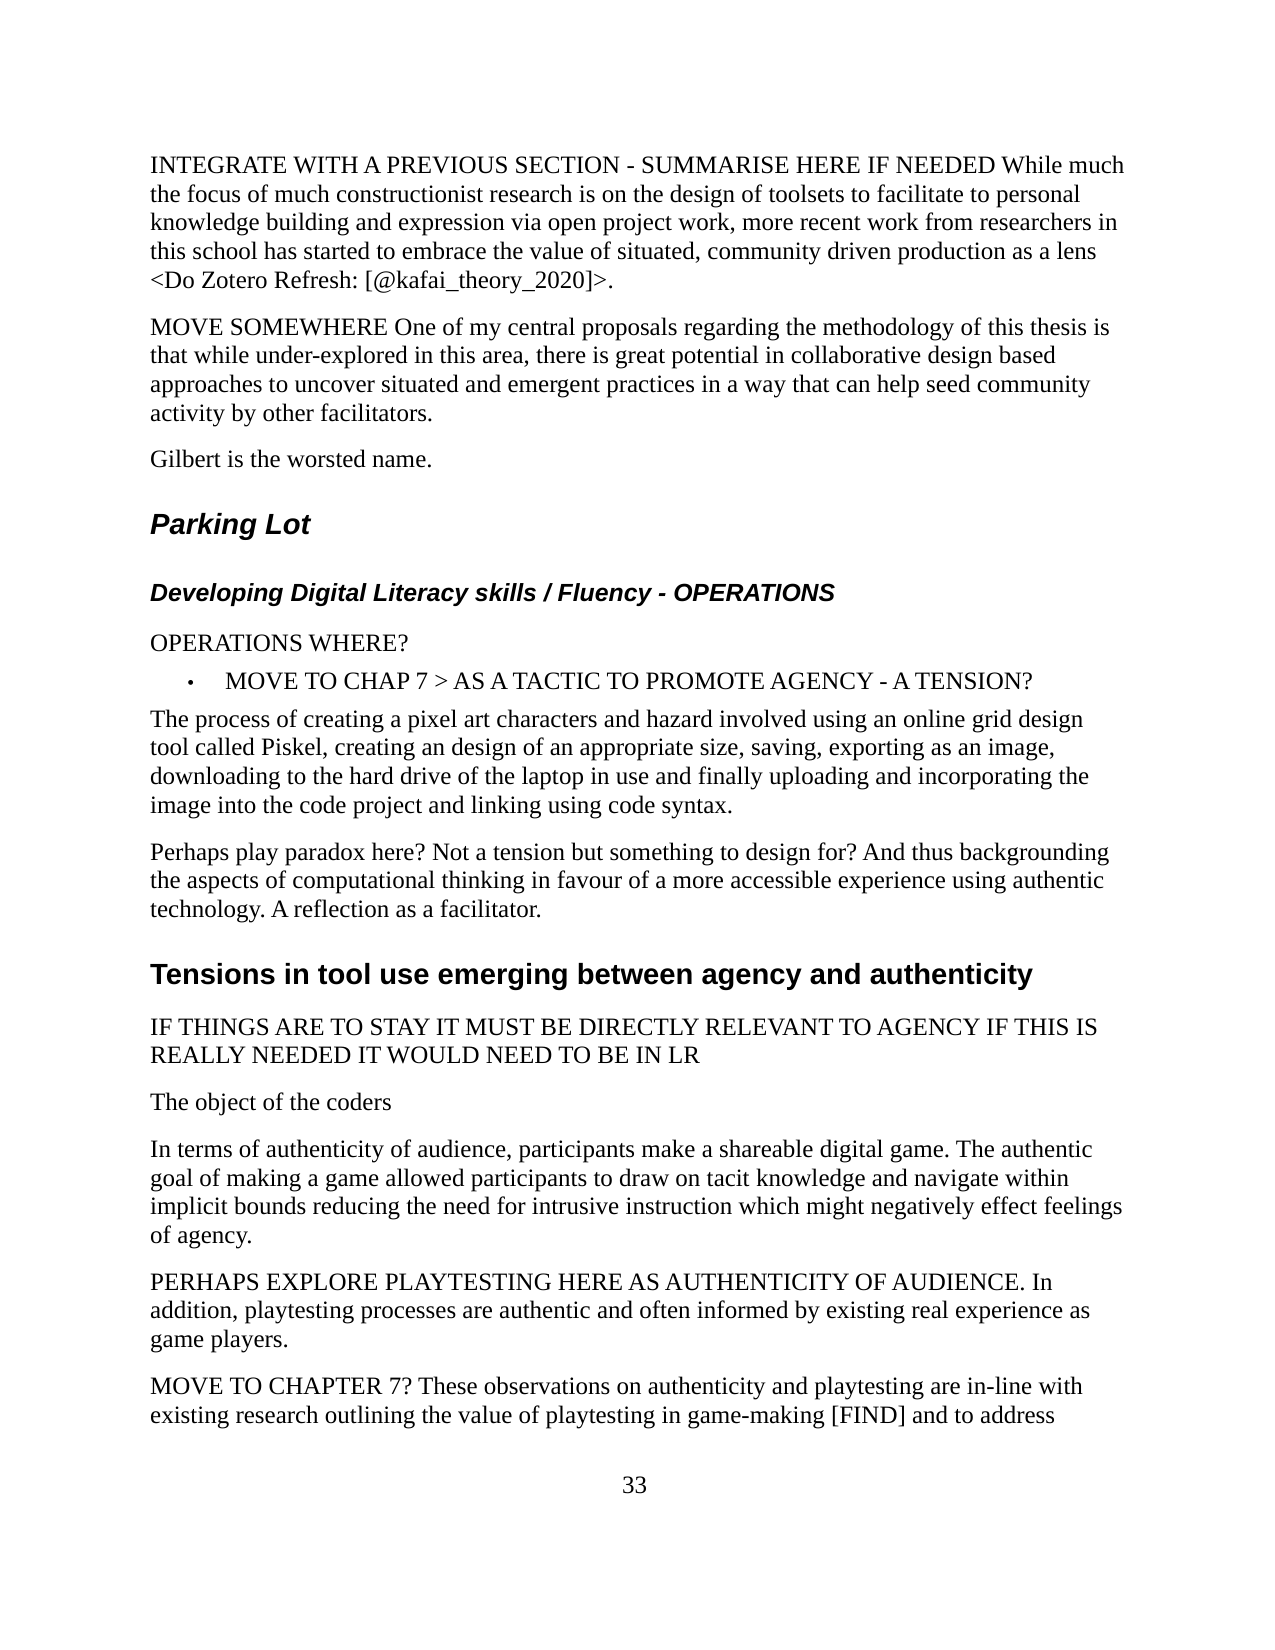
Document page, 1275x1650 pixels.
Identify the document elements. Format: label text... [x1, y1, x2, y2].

text The process of creating a pixel art characters and hazard involved using an online grid design tool called Piskel, creating an design of an appropriate size, saving, exporting as an image, downloading to the hard drive of the laptop in use and finally uploading and incorporating the image into the code project and linking using code syntax. [150, 704, 1125, 819]
text The object of the coders [150, 1087, 1125, 1116]
subtitle Tensions in tool use emerging between agency and authenticity [150, 957, 1125, 990]
text Perhaps play paradox here? Not a tension but something to design for? And thus backgrounding the aspects of computational thinking in favour of a more accessible experience using authentic technology. A reflection as a facilitator. [150, 837, 1125, 923]
text In terms of authenticity of audience, participants make a shareable digital game. The authentic goal of making a game allowed participants to draw on tacit knowledge and navigate within implicit bounds reducing the need for intrusive instruction which might negatively effect feelings of agency. [150, 1134, 1125, 1249]
subtitle Parking Lot [150, 507, 1125, 541]
subtitle Developing Digital Literacy skills / Fluency - OPERATIONS [150, 578, 1125, 607]
list MOVE TO CHAP 7 > AS A TACTIC TO PROMOTE AGENCY - A TENSION? [187, 666, 1125, 695]
text PERHAPS EXPLORE PLAYTESTING HERE AS AUTHENTICITY OF AUDIENCE. In addition, playtesting processes are authentic and often informed by existing real experience as game players. [150, 1267, 1125, 1353]
text OPERATIONS WHERE? [150, 628, 1125, 657]
text MOVE TO CHAPTER 7? These observations on authenticity and playtesting are in-line with existing research outlining the value of playtesting in game-making [FIND] and to address [150, 1371, 1125, 1428]
text INTEGRATE WITH A PREVIOUS SECTION - SUMMARISE HERE IF NEEDED While much the focus of much constructionist research is on the design of toolsets to facilitate to personal knowledge building and expression via open project work, more recent work from researchers in this school has started to embrace the value of situated, community driven production as a lens <Do Zotero Refresh: [@kafai_theory_2020]>. [150, 150, 1125, 294]
text IF THINGS ARE TO STAY IT MUST BE DIRECTLY RELEVANT TO AGENCY IF THIS IS REALLY NEEDED IT WOULD NEED TO BE IN LR [150, 1012, 1125, 1069]
text MOVE SOMEWHERE One of my central proposals regarding the methodology of this thesis is that while under-explored in this area, there is great potential in collaborative design based approaches to uncover situated and emergent practices in a way that can help seed community activity by other facilitators. [150, 312, 1125, 427]
text Gilbert is the worsted name. [150, 444, 1125, 473]
